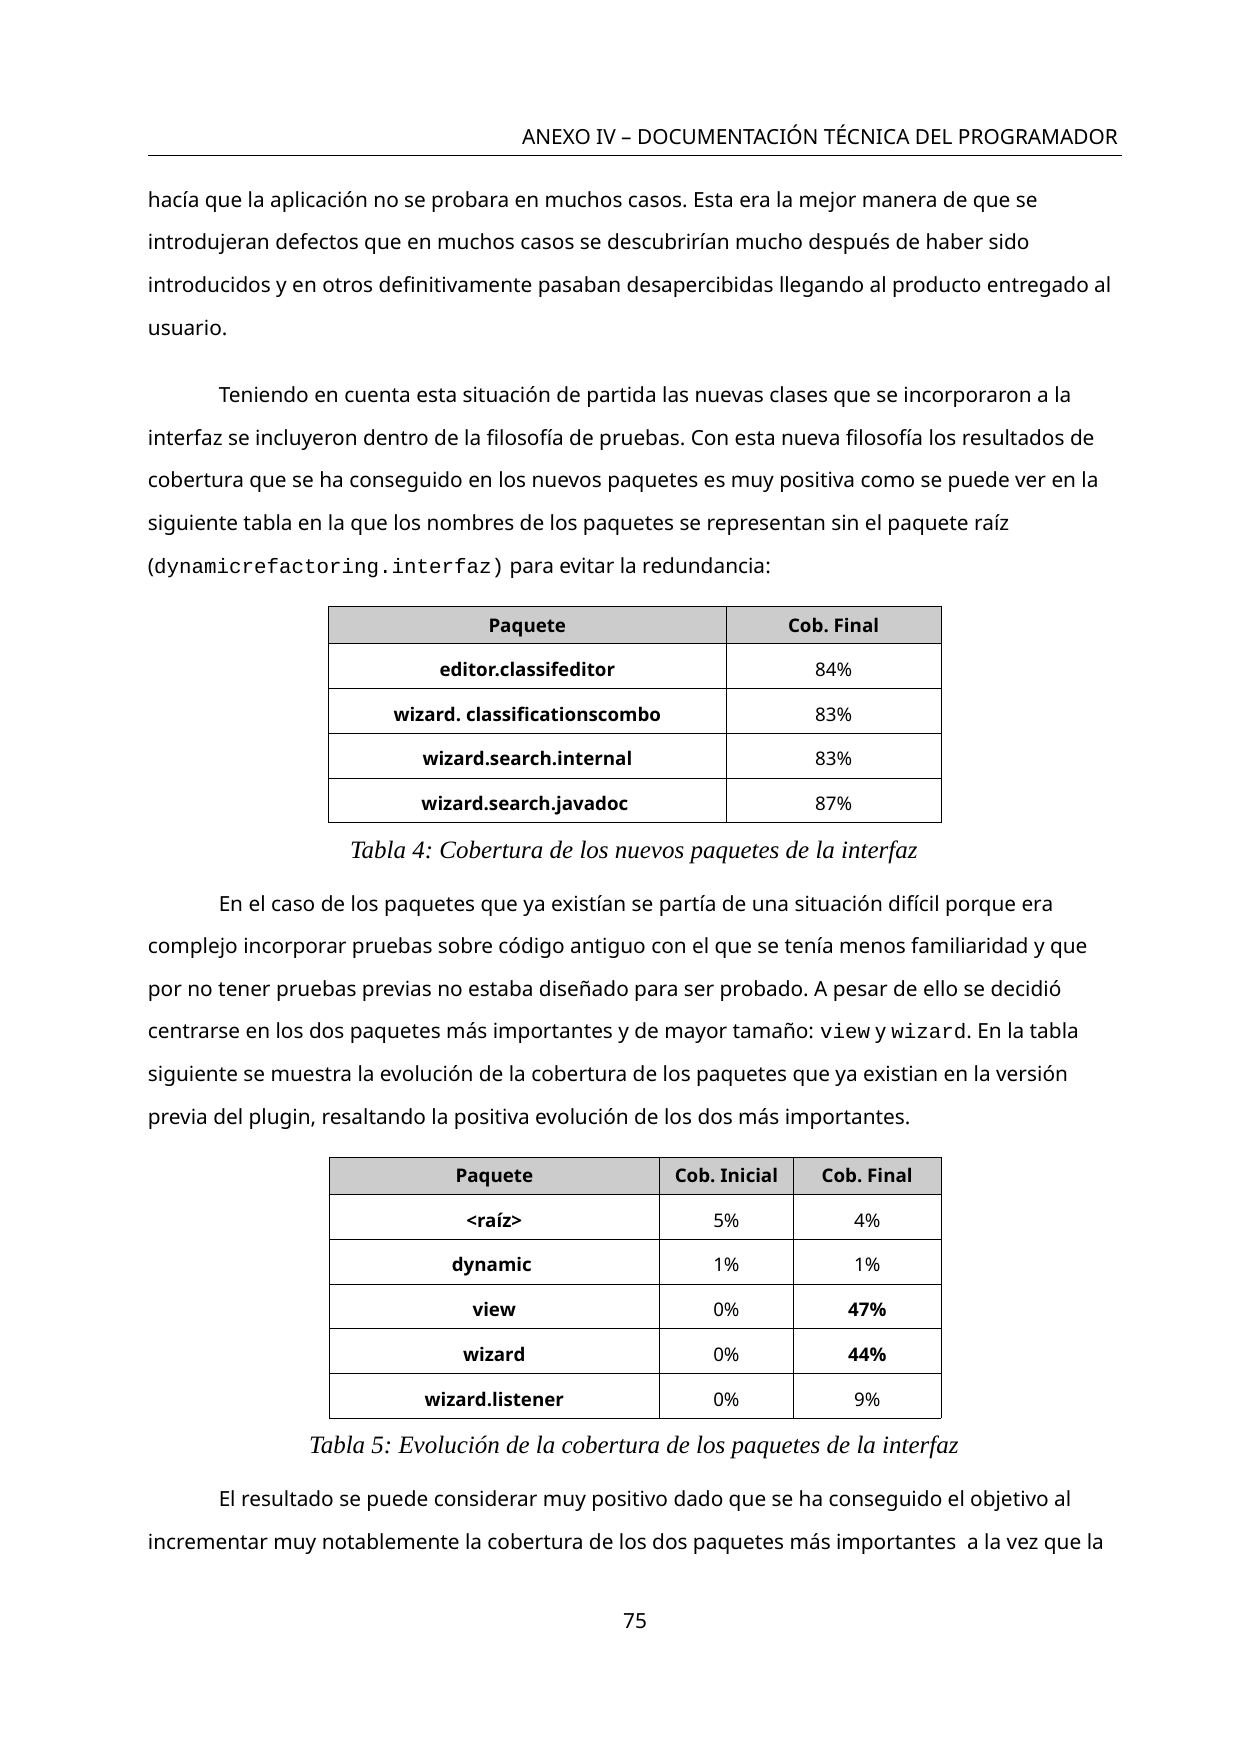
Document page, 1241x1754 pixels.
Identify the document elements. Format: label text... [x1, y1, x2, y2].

table_cell 4% [794, 1195, 941, 1239]
text Teniendo en cuenta esta situación de partida las nuevas clases que se incorporaron a la interfaz se incluyeron dentro de la filosofía de pruebas. Con esta nueva filosofía los resultados de cobertura que se ha conseguido en los nuevos paquetes es muy positiva como se puede ver en la siguiente tabla en la que los nombres de los paquetes se representan sin el paquete raíz (dynamicrefactoring.interfaz) para evitar la redundancia: [148, 380, 1122, 579]
table_cell wizard.listener [330, 1374, 659, 1418]
text En el caso de los paquetes que ya existían se partía de una situación difícil porque era complejo incorporar pruebas sobre código antiguo con el que se tenía menos familiaridad y que por no tener pruebas previas no estaba diseñado para ser probado. A pesar de ello se decidió centrarse en los dos paquetes más importantes y de mayor tamaño: view y wizard. En la tabla siguiente se muestra la evolución de la cobertura de los paquetes que ya existian en la versión previa del plugin, resaltando la positiva evolución de los dos más importantes. [148, 889, 1122, 1130]
table_cell wizard.search.javadoc [329, 779, 726, 822]
text El resultado se puede considerar muy positivo dado que se ha conseguido el objetivo al incrementar muy notablemente la cobertura de los dos paquetes más importantes a la vez que la [148, 1484, 1122, 1555]
table_cell 1% [794, 1240, 941, 1283]
table_header Cob. Final [794, 1158, 941, 1194]
table_cell 0% [660, 1285, 793, 1328]
table_header Paquete [330, 1158, 659, 1194]
table_cell <raíz> [330, 1195, 659, 1239]
table_cell 5% [660, 1195, 793, 1239]
table_cell 83% [727, 734, 941, 777]
table_cell 84% [727, 644, 941, 688]
table_cell 83% [727, 689, 941, 733]
table_header Cob. Inicial [660, 1158, 793, 1194]
text Tabla 4: Cobertura de los nuevos paquetes de la interfaz [148, 835, 1122, 864]
table_header Paquete [329, 607, 726, 643]
table_cell wizard.search.internal [329, 734, 726, 777]
table_cell 44% [794, 1329, 941, 1373]
table_cell dynamic [330, 1240, 659, 1283]
table_cell 0% [660, 1374, 793, 1418]
table_cell 87% [727, 779, 941, 822]
table_cell editor.classifeditor [329, 644, 726, 688]
table_cell wizard [330, 1329, 659, 1373]
text hacía que la aplicación no se probara en muchos casos. Esta era la mejor manera de que se introdujeran defectos que en muchos casos se descubrirían mucho después de haber sido introducidos y en otros definitivamente pasaban desapercibidas llegando al producto entregado al usuario. [148, 185, 1122, 341]
table_cell 1% [660, 1240, 793, 1283]
table_cell wizard. classificationscombo [329, 689, 726, 733]
table_cell 0% [660, 1329, 793, 1373]
table_header Cob. Final [727, 607, 941, 643]
table_cell view [330, 1285, 659, 1328]
table_cell 9% [794, 1374, 941, 1418]
text Tabla 5: Evolución de la cobertura de los paquetes de la interfaz [148, 1431, 1122, 1459]
table_cell 47% [794, 1285, 941, 1328]
